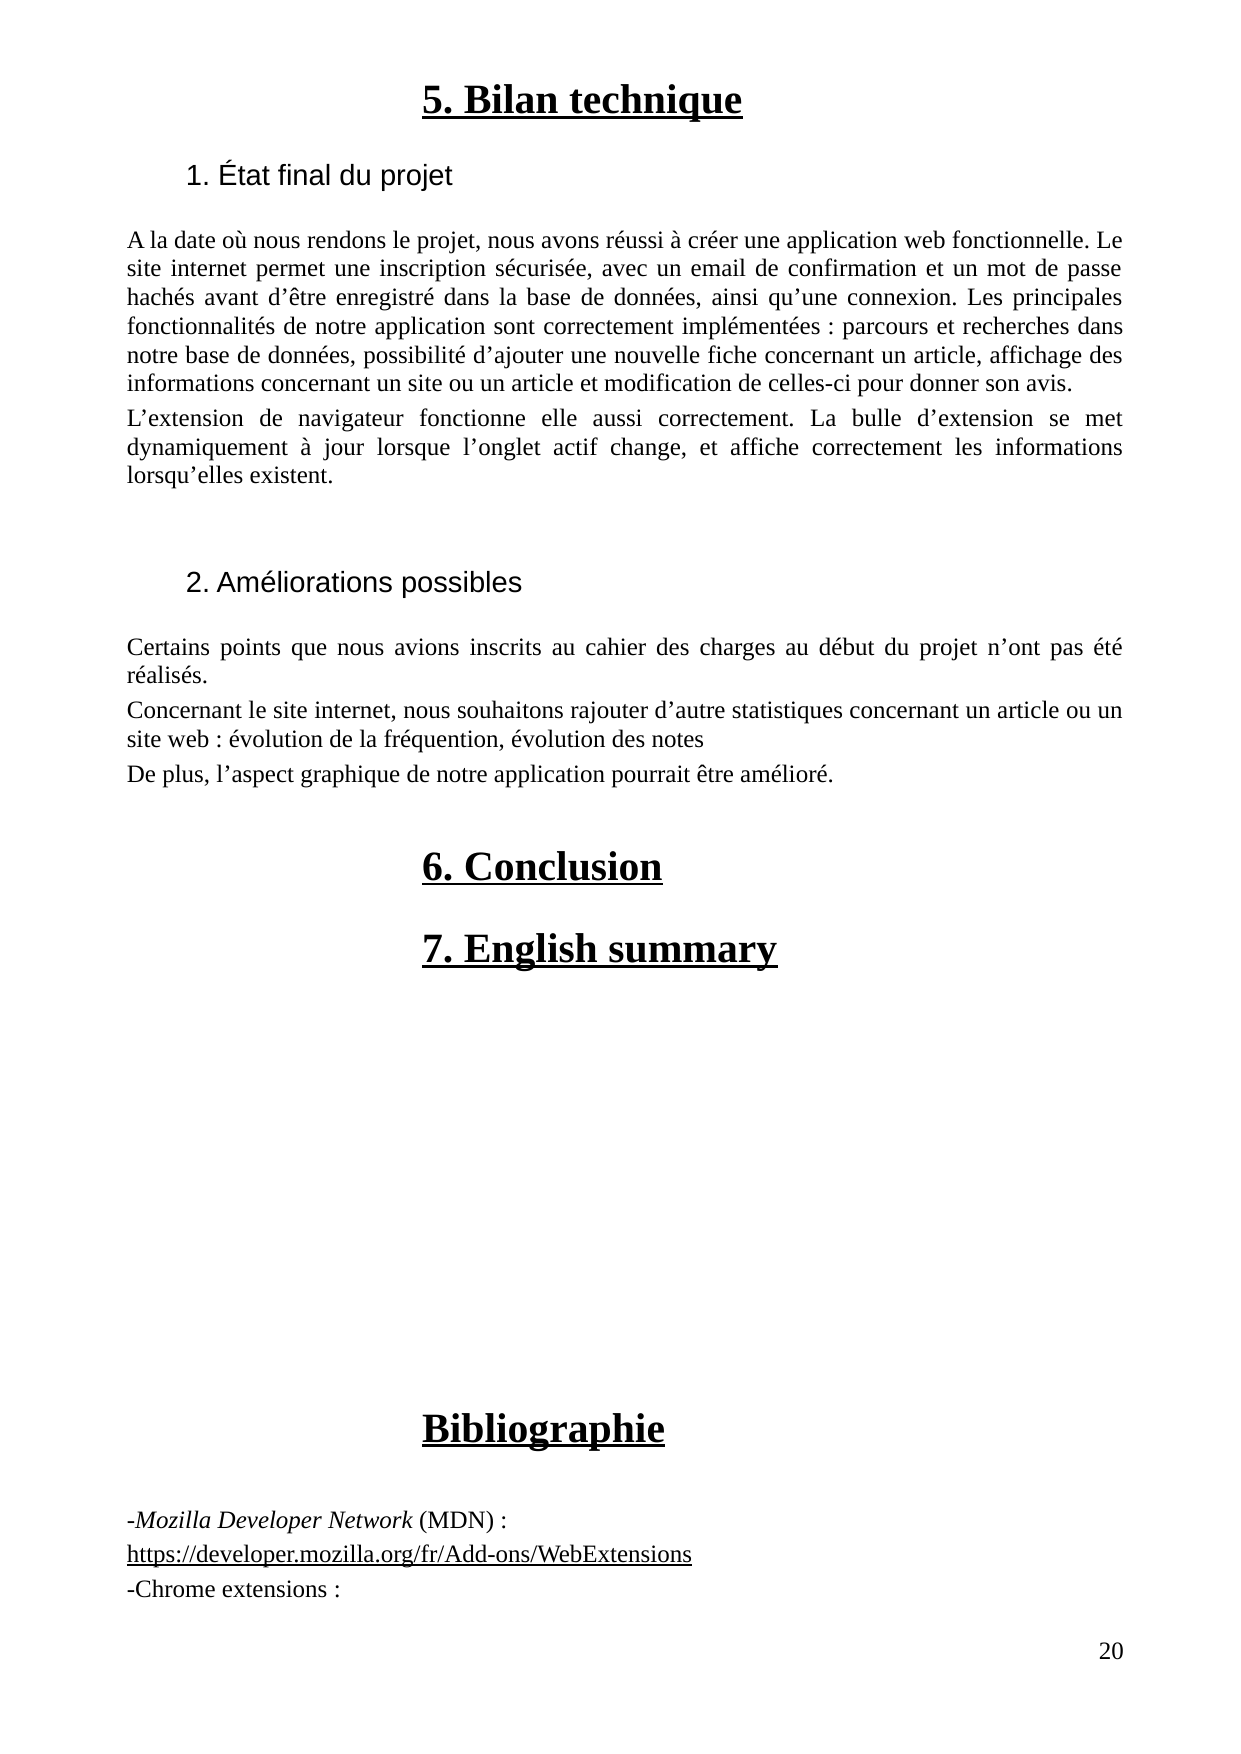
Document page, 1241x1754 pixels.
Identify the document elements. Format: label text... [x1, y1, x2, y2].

subtitle 2. Améliorations possibles [186, 565, 1123, 598]
text L’extension de navigateur fonctionne elle aussi correctement. La bulle d’extension se met dynamiquement à jour lorsque l’onglet actif change, et affiche correctement les informations lorsqu’elles existent. [127, 403, 1123, 489]
text Certains points que nous avions inscrits au cahier des charges au début du projet n’ont pas été réalisés. [127, 632, 1123, 689]
text -Mozilla Developer Network (MDN) : [127, 1505, 1123, 1533]
text De plus, l’aspect graphique de notre application pourrait être amélioré. [127, 759, 1123, 787]
subtitle 1. État final du projet [186, 158, 1123, 191]
text A la date où nous rendons le projet, nous avons réussi à créer une application web fonctionnelle. Le site internet permet une inscription sécurisée, avec un email de confirmation et un mot de passe hachés avant d’être enregistré dans la base de données, ainsi qu’une connexion. Les principales fonctionnalités de notre application sont correctement implémentées : parcours et recherches dans notre base de données, possibilité d’ajouter une nouvelle fiche concernant un article, affichage des informations concernant un site ou un article et modification de celles-ci pour donner son avis. [127, 225, 1123, 397]
text Concernant le site internet, nous souhaitons rajouter d’autre statistiques concernant un article ou un site web : évolution de la fréquention, évolution des notes [127, 695, 1123, 753]
subtitle 6. Conclusion [422, 841, 1123, 889]
text https://developer.mozilla.org/fr/Add-ons/WebExtensions [127, 1539, 1123, 1568]
subtitle Bibliographie [422, 1403, 1123, 1451]
subtitle 7. English summary [422, 924, 1123, 972]
subtitle 5. Bilan technique [422, 75, 1123, 123]
text -Chrome extensions : [127, 1574, 1123, 1603]
